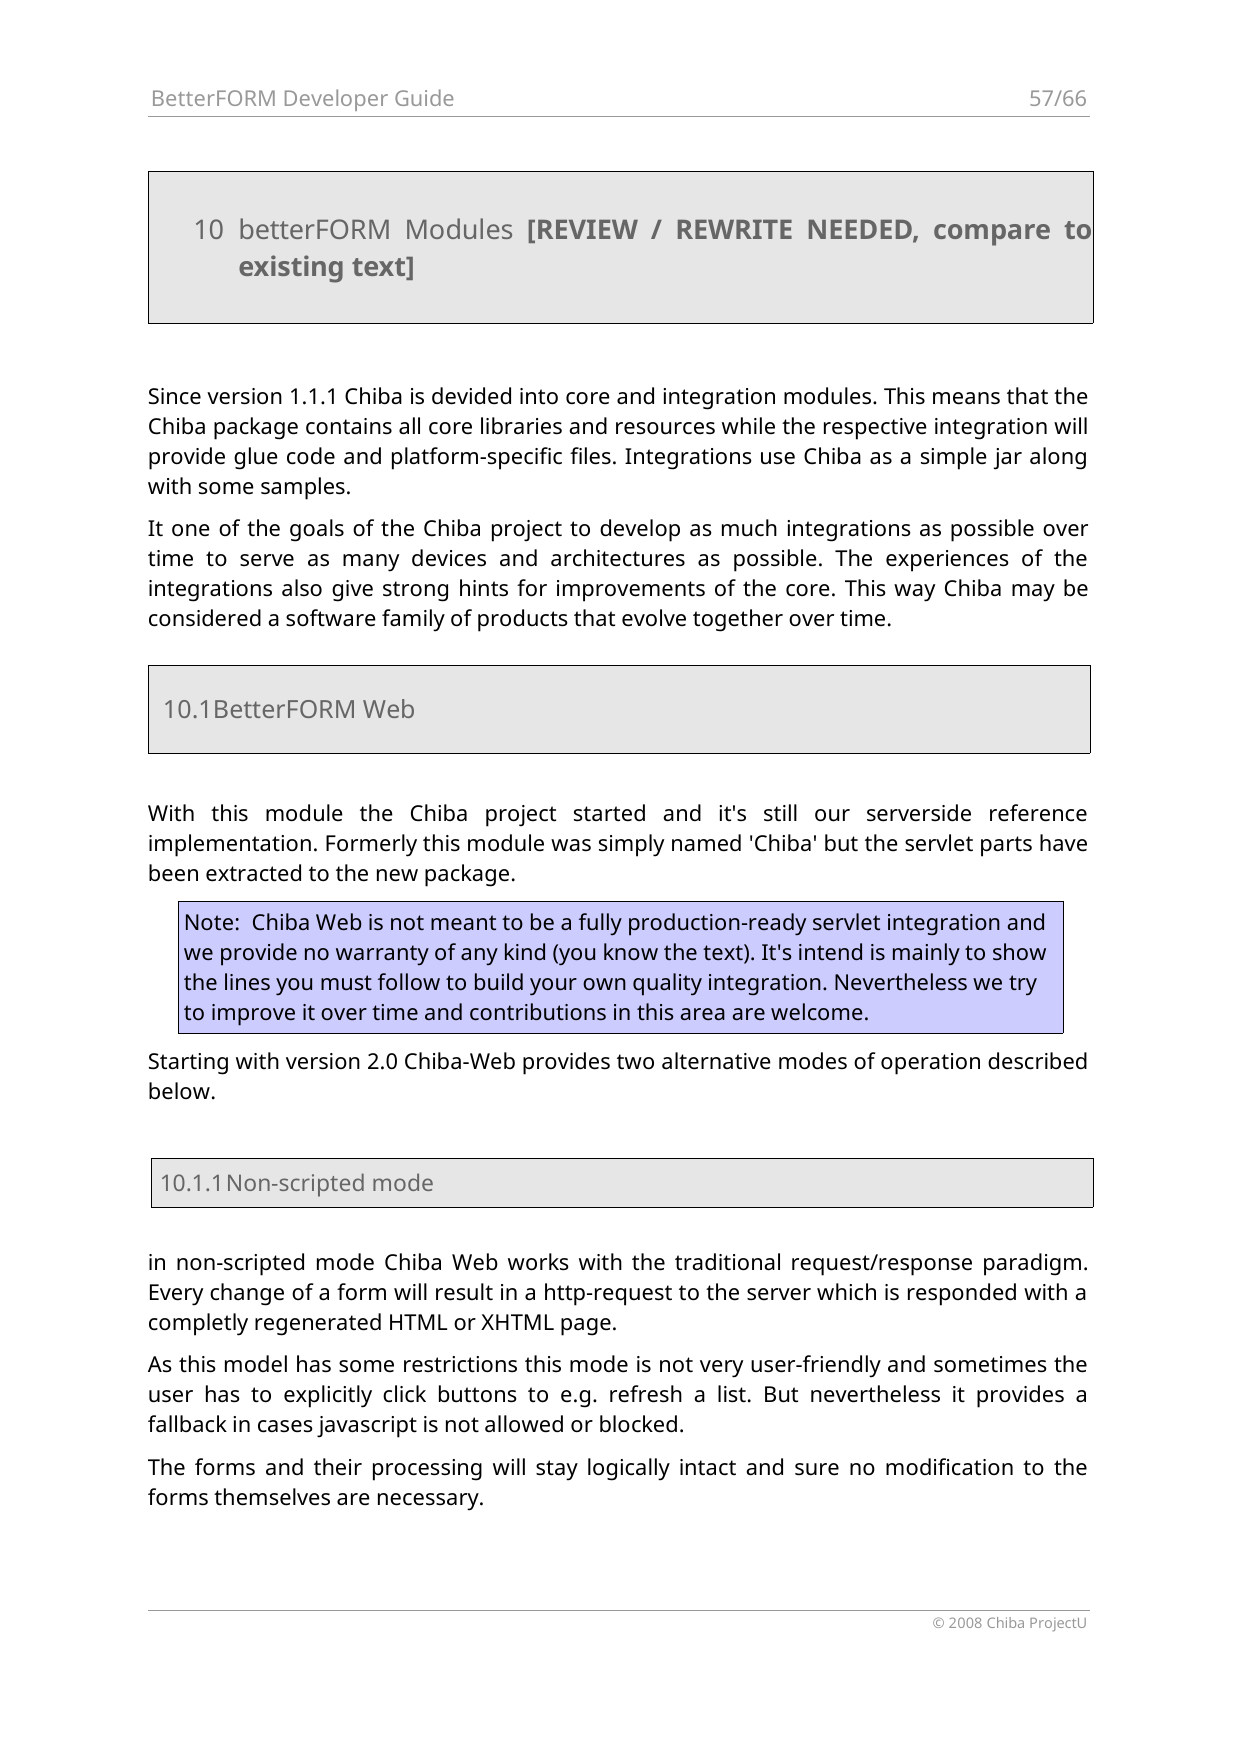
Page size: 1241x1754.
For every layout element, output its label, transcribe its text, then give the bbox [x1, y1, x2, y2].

text As this model has some restrictions this mode is not very user-friendly and sometimes the user has to explicitly click buttons to e.g. refresh a list. But nevertheless it provides a fallback in cases javascript is not allowed or blocked. [148, 1349, 1090, 1439]
text The forms and their processing will stay logically intact and sure no modification to the forms themselves are necessary. [148, 1451, 1090, 1511]
text Starting with version 2.0 Chiba-Web provides two alternative modes of operation described below. [148, 1046, 1090, 1106]
text With this module the Chiba project started and it's still our serverside reference implementation. Formerly this module was simply named 'Chiba' but the servlet parts have been extracted to the new package. [148, 798, 1090, 888]
subtitle BetterFORM Web [149, 666, 1090, 753]
text in non-scripted mode Chiba Web works with the traditional request/response paradigm. Every change of a form will result in a http-request to the server which is responded with a completly regenerated HTML or XHTML page. [148, 1246, 1090, 1336]
subtitle Non-scripted mode [152, 1159, 1093, 1207]
subtitle betterFORM Modules [REVIEW / REWRITE NEEDED, compare to existing text] [149, 172, 1093, 323]
text Since version 1.1.1 Chiba is devided into core and integration modules. This means that the Chiba package contains all core libraries and resources while the respective integration will provide glue code and platform-specific files. Integrations use Chiba as a simple jar along with some samples. [148, 381, 1090, 501]
text Note: Chiba Web is not meant to be a fully production-ready servlet integration and we provide no warranty of any kind (you know the text). It's intend is mainly to show the lines you must follow to build your own quality integration. Nevertheless we try to improve it over time and contributions in this area are welcome. [179, 902, 1063, 1033]
text It one of the goals of the Chiba project to develop as much integrations as possible over time to serve as many devices and architectures as possible. The experiences of the integrations also give strong hints for improvements of the core. This way Chiba may be considered a software family of products that evolve together over time. [148, 513, 1090, 633]
